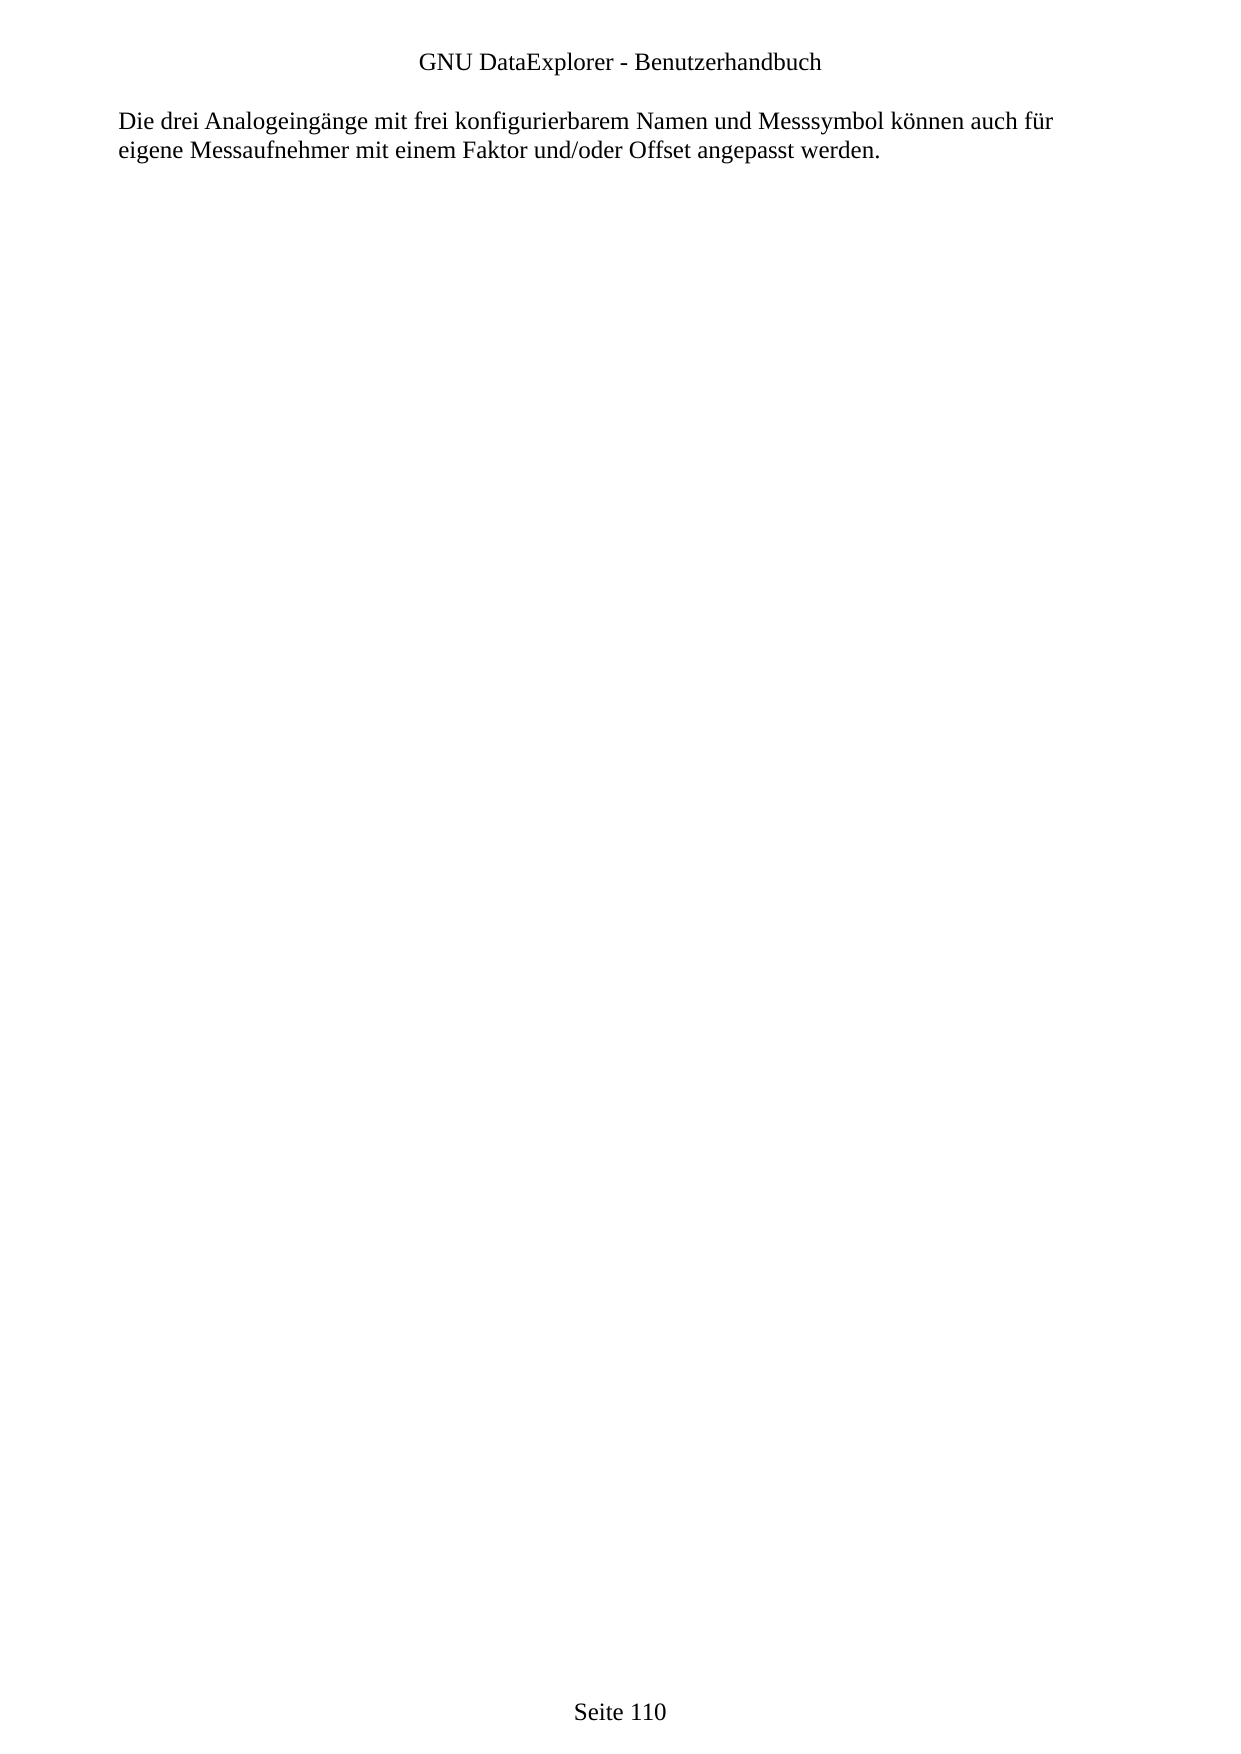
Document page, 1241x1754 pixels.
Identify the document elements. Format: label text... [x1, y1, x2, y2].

text Die drei Analogeingänge mit frei konfigurierbarem Namen und Messsymbol können auch für eigene Messaufnehmer mit einem Faktor und/oder Offset angepasst werden. [118, 106, 1122, 164]
